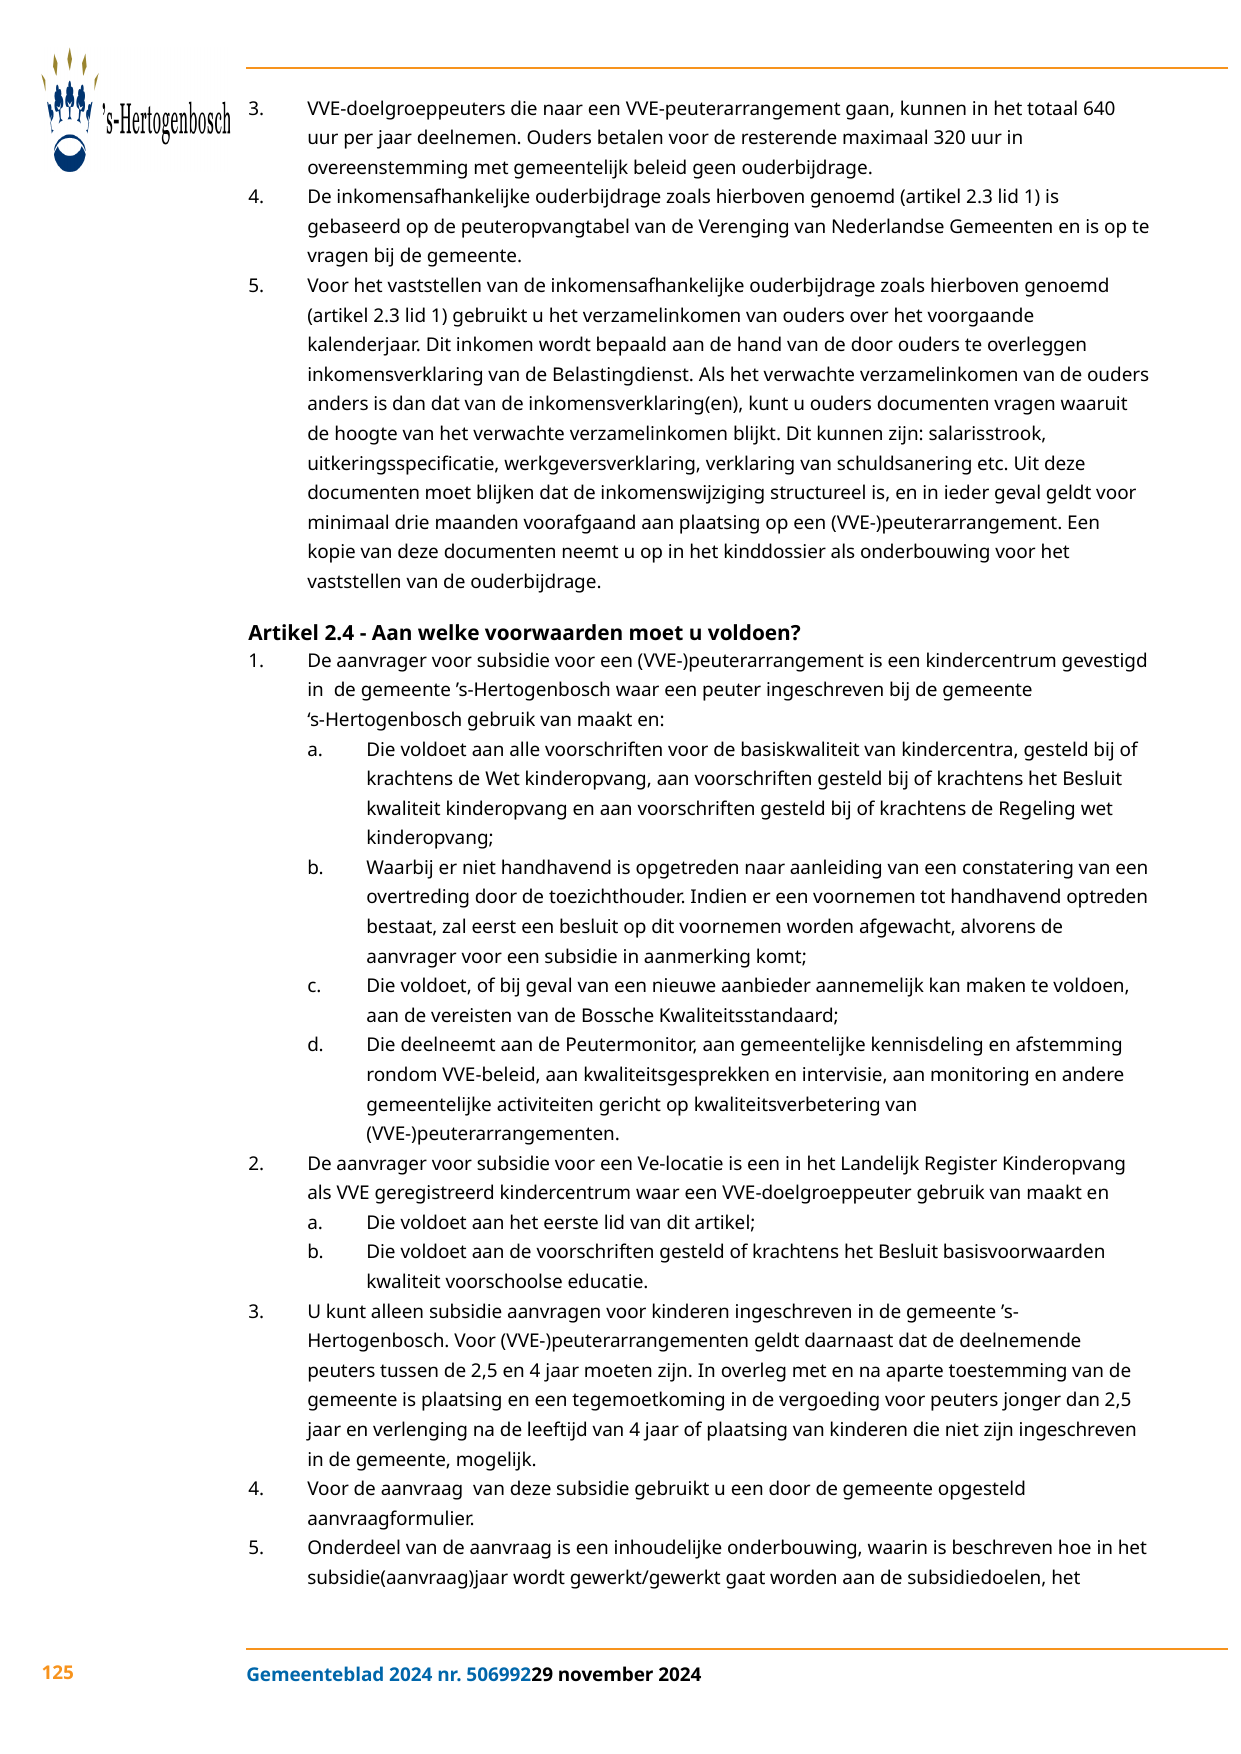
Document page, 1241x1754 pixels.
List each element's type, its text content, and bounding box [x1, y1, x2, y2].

list Die deelneemt aan de Peutermonitor, aan gemeentelijke kennisdeling en afstemming rondom VVE-beleid, aan kwaliteitsgesprekken en intervisie, aan monitoring en andere gemeentelijke activiteiten gericht op kwaliteitsverbetering van (VVE-)peuterarrangementen. [307, 1032, 1152, 1146]
list ‘s-Hertogenbosch gebruik van maakt en: [248, 706, 1152, 732]
text Artikel 2.4 - Aan welke voorwaarden moet u voldoen? [248, 618, 1152, 647]
list Die voldoet aan de voorschriften gesteld of krachtens het Besluit basisvoorwaarden kwaliteit voorschoolse educatie. [307, 1239, 1152, 1294]
list Voor het vaststellen van de inkomensafhankelijke ouderbijdrage zoals hierboven genoemd (artikel 2.3 lid 1) gebruikt u het verzamelinkomen van ouders over het voorgaande kalenderjaar. Dit inkomen wordt bepaald aan de hand van de door ouders te overleggen inkomensverklaring van de Belastingdienst. Als het verwachte verzamelinkomen van de ouders anders is dan dat van de inkomensverklaring(en), kunt u ouders documenten vragen waaruit de hoogte van het verwachte verzamelinkomen blijkt. Dit kunnen zijn: salarisstrook, uitkeringsspecificatie, werkgeversverklaring, verklaring van schuldsanering etc. Uit deze documenten moet blijken dat de inkomenswijziging structureel is, en in ieder geval geldt voor minimaal drie maanden voorafgaand aan plaatsing op een (VVE-)peuterarrangement. Een kopie van deze documenten neemt u op in het kinddossier als onderbouwing voor het vaststellen van de ouderbijdrage. [248, 272, 1152, 594]
list VVE-doelgroeppeuters die naar een VVE-peuterarrangement gaan, kunnen in het totaal 640 uur per jaar deelnemen. Ouders betalen voor de resterende maximaal 320 uur in overeenstemming met gemeentelijk beleid geen ouderbijdrage. [248, 95, 1152, 180]
list De aanvrager voor subsidie voor een (VVE-)peuterarrangement is een kindercentrum gevestigd in de gemeente ’s-Hertogenbosch waar een peuter ingeschreven bij de gemeente [248, 647, 1152, 702]
list Voor de aanvraag van deze subsidie gebruikt u een door de gemeente opgesteld aanvraagformulier. [248, 1475, 1152, 1531]
list Die voldoet aan alle voorschriften voor de basiskwaliteit van kindercentra, gesteld bij of krachtens de Wet kinderopvang, aan voorschriften gesteld bij of krachtens het Besluit kwaliteit kinderopvang en aan voorschriften gesteld bij of krachtens de Regeling wet kinderopvang; [307, 736, 1152, 850]
list Die voldoet, of bij geval van een nieuwe aanbieder aannemelijk kan maken te voldoen, aan de vereisten van de Bossche Kwaliteitsstandaard; [307, 972, 1152, 1028]
list U kunt alleen subsidie aanvragen voor kinderen ingeschreven in de gemeente ’s-Hertogenbosch. Voor (VVE-)peuterarrangementen geldt daarnaast dat de deelnemende peuters tussen de 2,5 en 4 jaar moeten zijn. In overleg met en na aparte toestemming van de gemeente is plaatsing en een tegemoetkoming in de vergoeding voor peuters jonger dan 2,5 jaar en verlenging na de leeftijd van 4 jaar of plaatsing van kinderen die niet zijn ingeschreven in de gemeente, mogelijk. [248, 1298, 1152, 1471]
list Onderdeel van de aanvraag is een inhoudelijke onderbouwing, waarin is beschreven hoe in het subsidie(aanvraag)jaar wordt gewerkt/gewerkt gaat worden aan de subsidiedoelen, het [248, 1534, 1152, 1590]
picture [41, 47, 231, 172]
list De aanvrager voor subsidie voor een Ve-locatie is een in het Landelijk Register Kinderopvang als VVE geregistreerd kindercentrum waar een VVE-doelgroeppeuter gebruik van maakt en [248, 1150, 1152, 1205]
list De inkomensafhankelijke ouderbijdrage zoals hierboven genoemd (artikel 2.3 lid 1) is gebaseerd op de peuteropvangtabel van de Verenging van Nederlandse Gemeenten en is op te vragen bij de gemeente. [248, 183, 1152, 268]
list Die voldoet aan het eerste lid van dit artikel; [307, 1209, 1152, 1235]
list Waarbij er niet handhavend is opgetreden naar aanleiding van een constatering van een overtreding door de toezichthouder. Indien er een voornemen tot handhavend optreden bestaat, zal eerst een besluit op dit voornemen worden afgewacht, alvorens de aanvrager voor een subsidie in aanmerking komt; [307, 854, 1152, 968]
